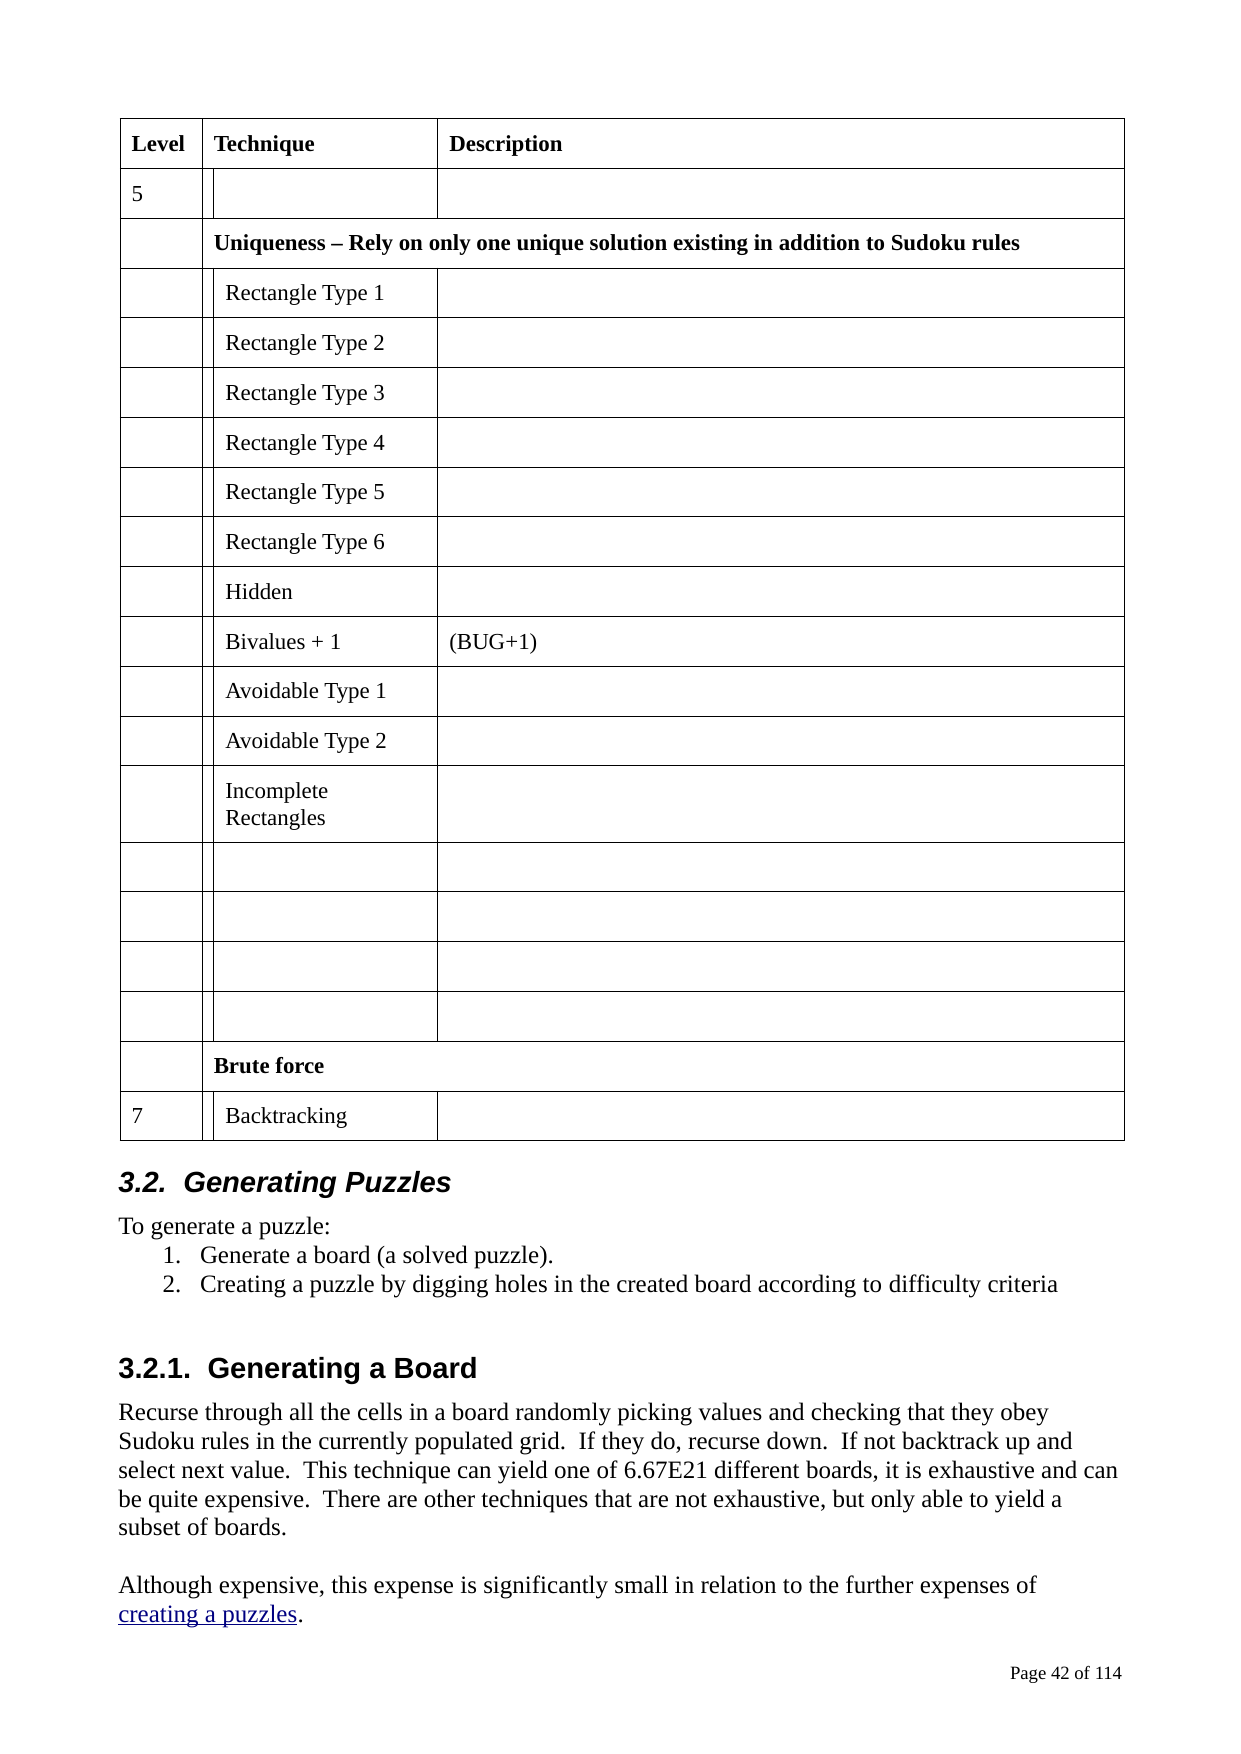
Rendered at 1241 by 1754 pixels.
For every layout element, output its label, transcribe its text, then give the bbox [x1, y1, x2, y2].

table_cell Rectangle Type 6 [214, 517, 437, 566]
table_cell [203, 717, 213, 765]
table_cell [203, 617, 213, 666]
table_cell [203, 992, 213, 1041]
table_cell [438, 717, 1124, 765]
subtitle Generating Puzzles [118, 1165, 1122, 1199]
subtitle Generating a Board [118, 1351, 1122, 1385]
table_cell [203, 942, 213, 991]
table_cell Rectangle Type 4 [214, 418, 437, 467]
table_cell [121, 517, 202, 566]
table_cell Backtracking [214, 1092, 437, 1140]
list Generate a board (a solved puzzle). [162, 1240, 1122, 1269]
table_cell [214, 892, 437, 941]
table_cell [438, 269, 1124, 317]
table_cell [438, 992, 1124, 1041]
table_header Description [438, 119, 1124, 168]
table_cell [438, 468, 1124, 516]
table_cell Bivalues + 1 [214, 617, 437, 666]
table_cell [438, 368, 1124, 417]
table_cell [438, 418, 1124, 467]
table_cell [121, 368, 202, 417]
table_cell [121, 1042, 202, 1091]
table_cell Rectangle Type 1 [214, 269, 437, 317]
table_cell [121, 269, 202, 317]
table_cell [203, 667, 213, 716]
table_cell [121, 468, 202, 516]
table_cell [438, 169, 1124, 218]
table_cell [121, 418, 202, 467]
table_cell Avoidable Type 1 [214, 667, 437, 716]
table_cell [214, 992, 437, 1041]
table_cell Rectangle Type 2 [214, 318, 437, 367]
table_cell [438, 766, 1124, 842]
table_cell Rectangle Type 3 [214, 368, 437, 417]
table_cell [203, 368, 213, 417]
table_cell [203, 269, 213, 317]
table_cell [121, 667, 202, 716]
table_cell Avoidable Type 2 [214, 717, 437, 765]
table_cell [121, 717, 202, 765]
table_cell [121, 843, 202, 891]
table_cell [121, 219, 202, 267]
table_header Level [121, 119, 202, 168]
table_cell [214, 169, 437, 218]
table_cell [438, 942, 1124, 991]
table_cell [121, 318, 202, 367]
list Creating a puzzle by digging holes in the created board according to difficulty criteria [162, 1269, 1122, 1298]
table_cell [121, 766, 202, 842]
table_cell [121, 942, 202, 991]
table_cell [438, 318, 1124, 367]
table_cell [203, 318, 213, 367]
table_cell [203, 169, 213, 218]
table_cell [438, 892, 1124, 941]
table_cell [214, 942, 437, 991]
table_cell [214, 843, 437, 891]
table_cell Rectangle Type 5 [214, 468, 437, 516]
table_cell Uniqueness – Rely on only one unique solution existing in addition to Sudoku rules [203, 219, 1124, 267]
text Although expensive, this expense is significantly small in relation to the further expenses of creating a puzzles. [118, 1570, 1122, 1627]
table_cell [121, 992, 202, 1041]
table_cell (BUG+1) [438, 617, 1124, 666]
table_cell Hidden [214, 567, 437, 616]
table_cell 5 [121, 169, 202, 218]
table_cell [203, 843, 213, 891]
table_cell Brute force [203, 1042, 1124, 1091]
table_cell [203, 418, 213, 467]
table_cell [438, 567, 1124, 616]
table_header Technique [203, 119, 437, 168]
table_cell Incomplete Rectangles [214, 766, 437, 842]
table_cell [203, 567, 213, 616]
table_cell [121, 892, 202, 941]
table_cell [203, 766, 213, 842]
table_cell [438, 843, 1124, 891]
table_cell 7 [121, 1092, 202, 1140]
table_cell [203, 892, 213, 941]
table_cell [121, 567, 202, 616]
table_cell [203, 468, 213, 516]
text Recurse through all the cells in a board randomly picking values and checking that they obey Sudoku rules in the currently populated grid. If they do, recurse down. If not backtrack up and select next value. This technique can yield one of 6.67E21 different boards, it is exhaustive and can be quite expensive. There are other techniques that are not exhaustive, but only able to yield a subset of boards. [118, 1397, 1122, 1541]
table_cell [438, 667, 1124, 716]
table_cell [121, 617, 202, 666]
table_cell [203, 517, 213, 566]
table_cell [203, 1092, 213, 1140]
table_cell [438, 517, 1124, 566]
text To generate a puzzle: [118, 1211, 1122, 1240]
table_cell [438, 1092, 1124, 1140]
